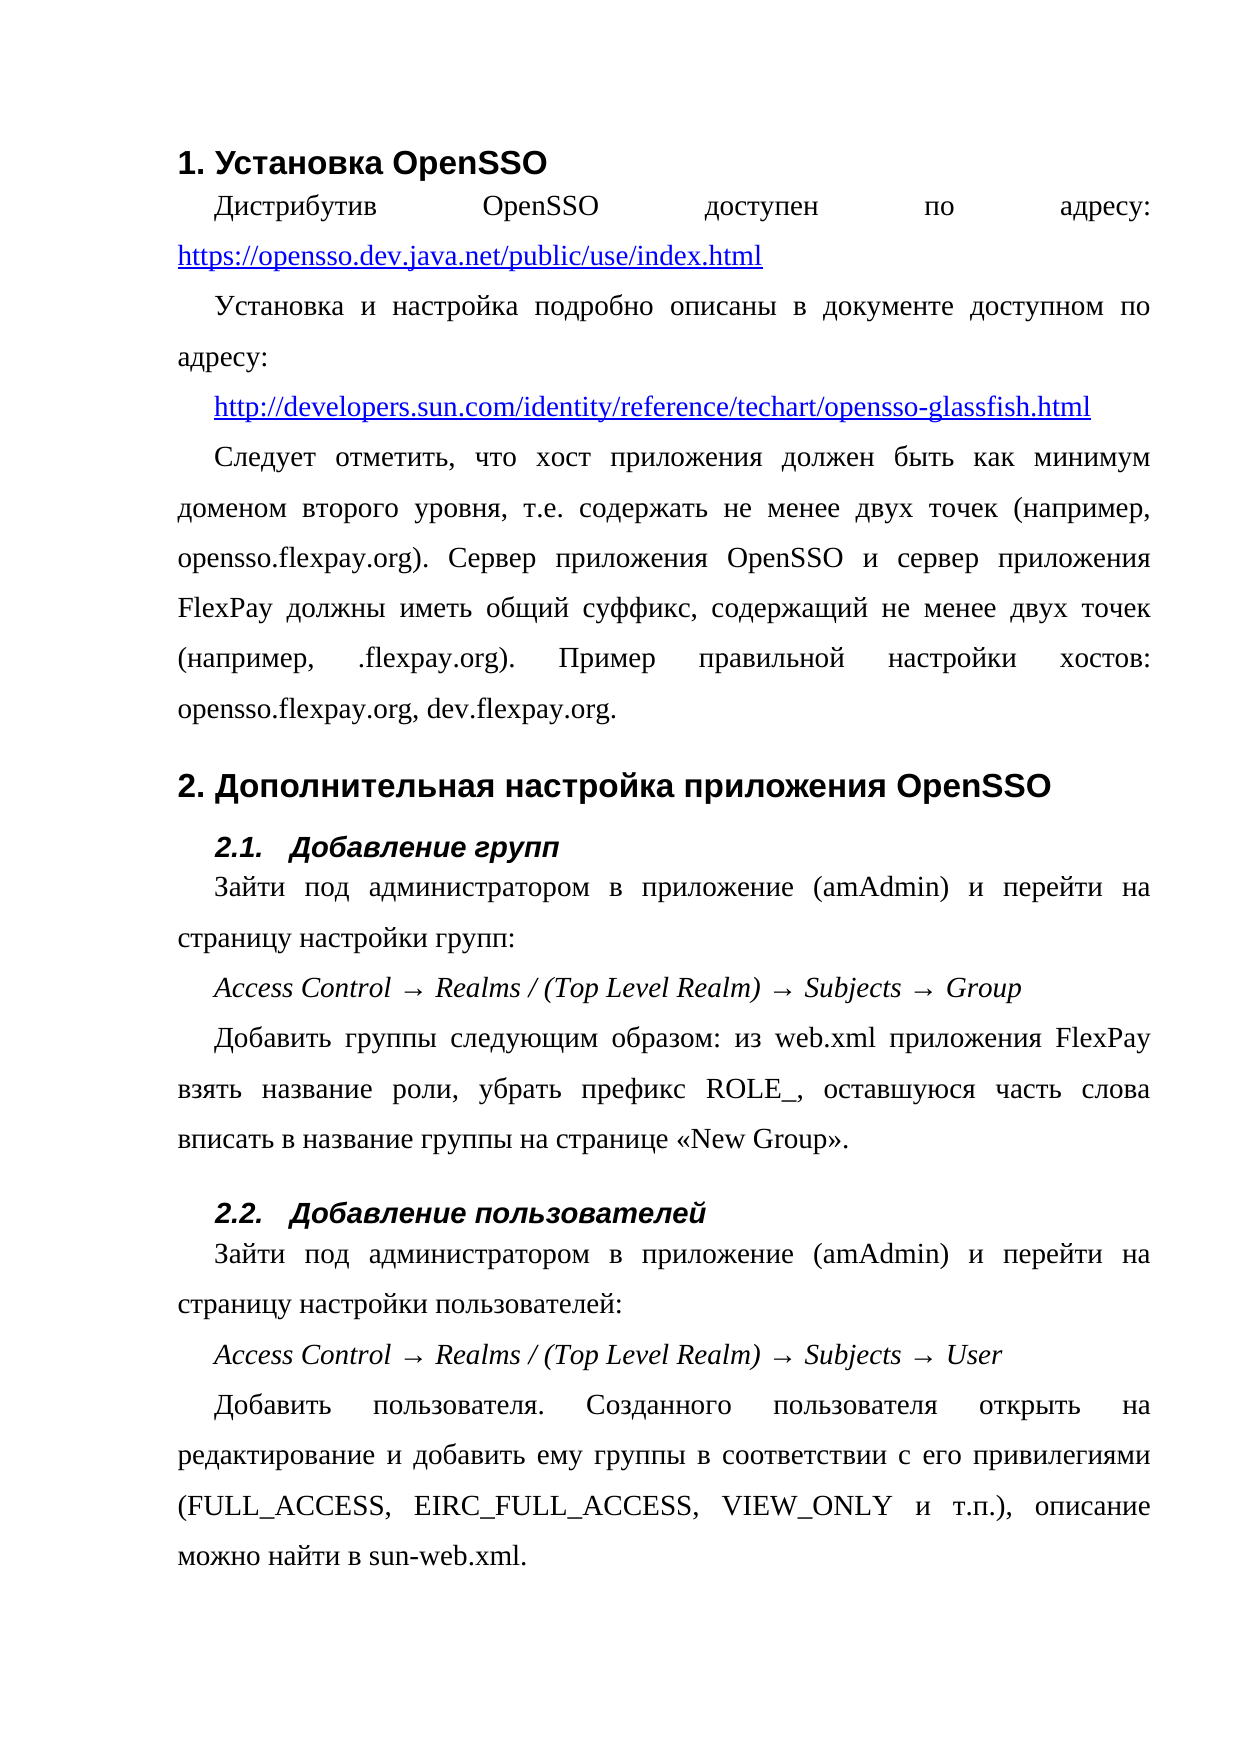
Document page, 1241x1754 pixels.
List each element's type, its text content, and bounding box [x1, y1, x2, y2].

text Следует отметить, что хост приложения должен быть как минимум доменом второго уровня, т.е. содержать не менее двух точек (например, opensso.flexpay.org). Сервер приложения OpenSSO и сервер приложения FlexPay должны иметь общий суффикс, содержащий не менее двух точек (например, .flexpay.org). Пример правильной настройки хостов: opensso.flexpay.org, dev.flexpay.org. [177, 439, 1152, 724]
text Зайти под администратором в приложение (amAdmin) и перейти на страницу настройки пользователей: [177, 1236, 1152, 1320]
text Установка и настройка подробно описаны в документе доступном по адресу: [177, 288, 1152, 372]
text Дистрибутив OpenSSO доступен по адресу: https://opensso.dev.java.net/public/use/index.html [177, 188, 1152, 272]
subtitle Установка OpenSSO [177, 143, 1152, 182]
subtitle Добавление групп [215, 830, 1152, 863]
text Access Control → Realms / (Top Level Realm) → Subjects → User [177, 1337, 1152, 1370]
text http://developers.sun.com/identity/reference/techart/opensso-glassfish.html [177, 389, 1152, 423]
subtitle Дополнительная настройка приложения OpenSSO [177, 766, 1152, 805]
subtitle Добавление пользователей [215, 1196, 1152, 1230]
text Зайти под администратором в приложение (amAdmin) и перейти на страницу настройки групп: [177, 869, 1152, 953]
text Access Control → Realms / (Top Level Realm) → Subjects → Group [177, 970, 1152, 1004]
text Добавить пользователя. Созданного пользователя открыть на редактирование и добавить ему группы в соответствии с его привилегиями (FULL_ACCESS, EIRC_FULL_ACCESS, VIEW_ONLY и т.п.), описание можно найти в sun-web.xml. [177, 1387, 1152, 1572]
text Добавить группы следующим образом: из web.xml приложения FlexPay взять название роли, убрать префикс ROLE_, оставшуюся часть слова вписать в название группы на странице «New Group». [177, 1020, 1152, 1154]
